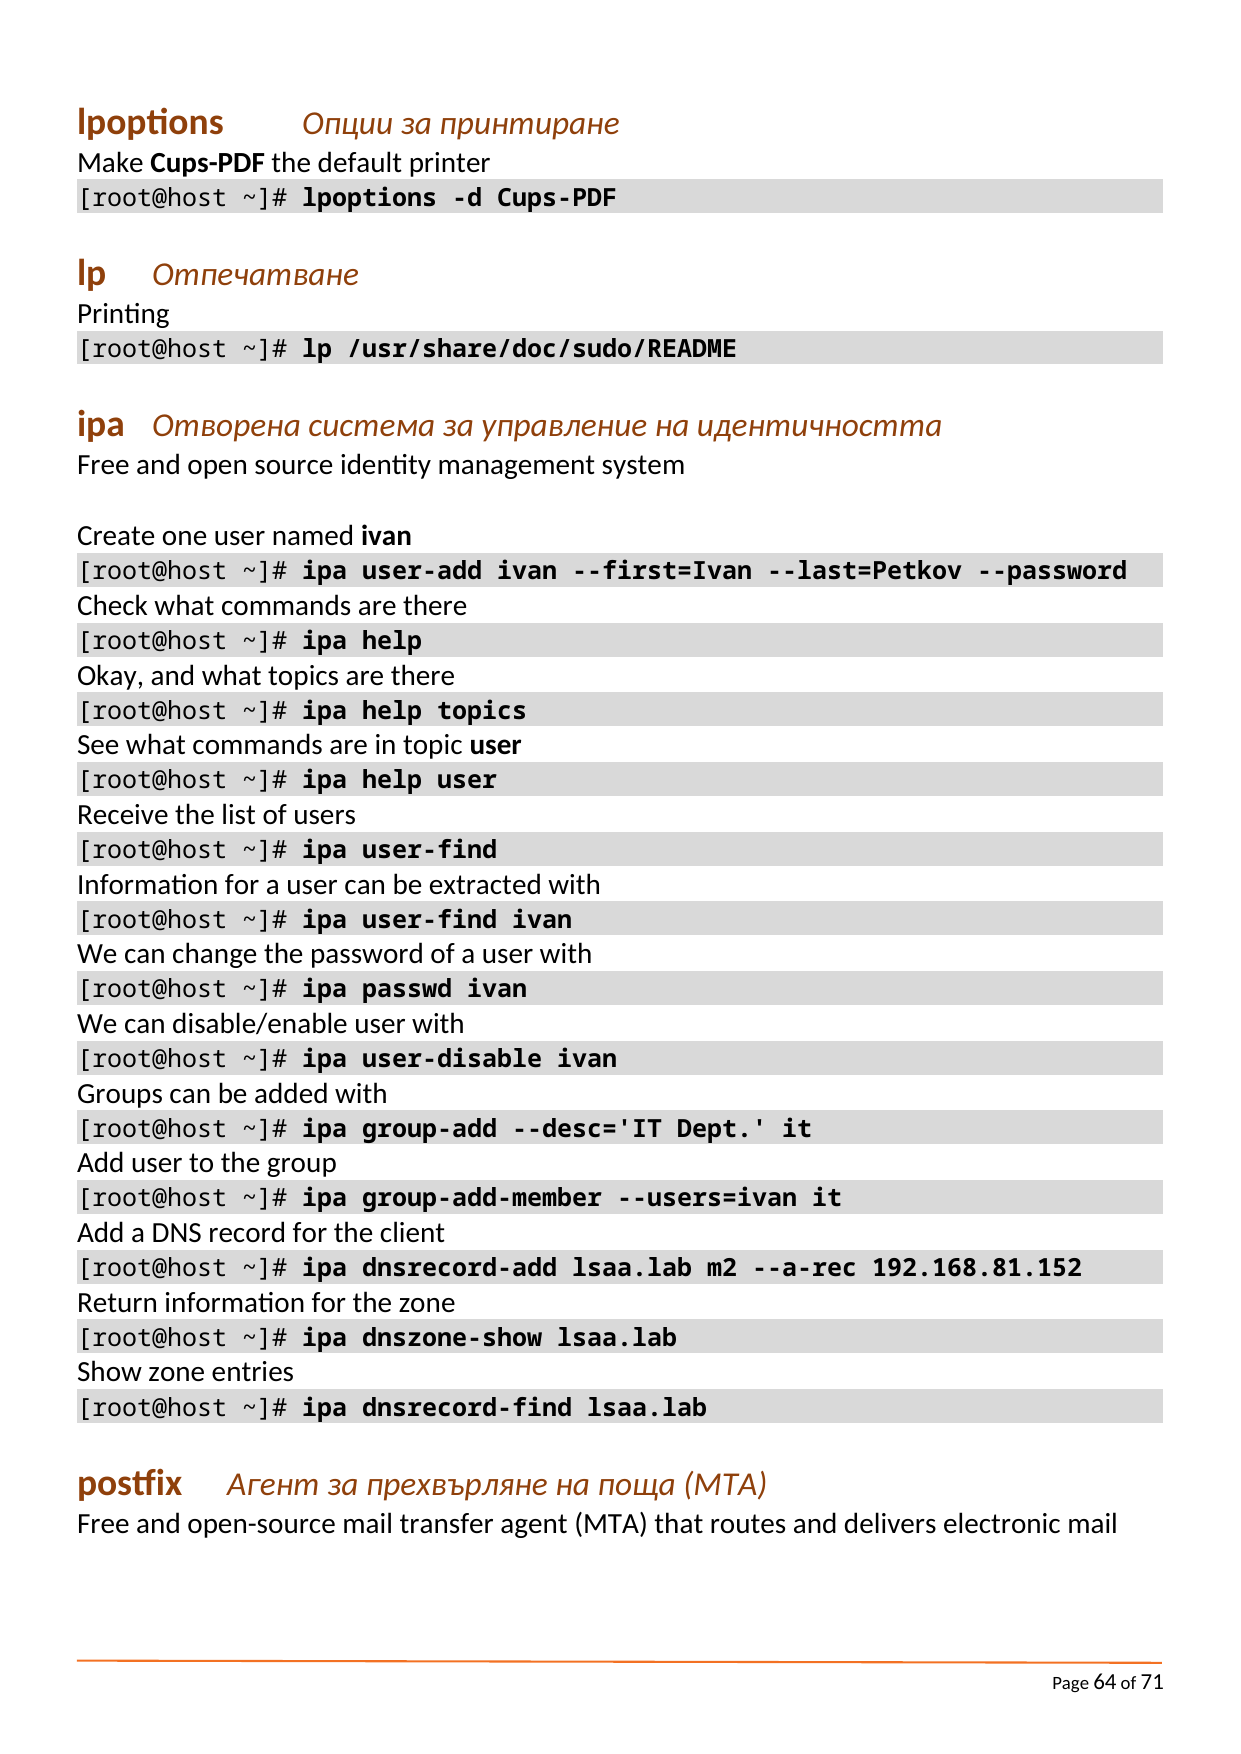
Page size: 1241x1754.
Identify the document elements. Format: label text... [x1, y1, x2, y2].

text [root@host ~]# ipa help [77, 623, 1163, 657]
text [root@host ~]# ipa dnszone-show lsaa.lab [77, 1319, 1163, 1353]
text [root@host ~]# ipa user-find [77, 832, 1163, 866]
text [root@host ~]# ipa help user [77, 762, 1163, 796]
text Make Cups-PDF the default printer [77, 144, 1163, 179]
text [root@host ~]# ipa passwd ivan [77, 971, 1163, 1005]
text [root@host ~]# lpoptions -d Cups-PDF [77, 179, 1163, 213]
text Free and open-source mail transfer agent (MTA) that routes and delivers electronic mail [77, 1505, 1163, 1540]
text We can disable/enable user with [77, 1005, 1163, 1041]
subtitle lp Отпечатване [77, 249, 1163, 295]
text Okay, and what topics are there [77, 657, 1163, 692]
text Return information for the zone [77, 1284, 1163, 1319]
text We can change the password of a user with [77, 935, 1163, 971]
text See what commands are in topic user [77, 726, 1163, 762]
text Groups can be added with [77, 1075, 1163, 1110]
text Free and open source identity management system [77, 446, 1163, 482]
subtitle postfix Aгент за прехвърляне на поща (MTA) [77, 1459, 1163, 1505]
text Check what commands are there [77, 587, 1163, 623]
text [root@host ~]# ipa user-find ivan [77, 901, 1163, 935]
text [root@host ~]# ipa group-add --desc='IT Dept.' it [77, 1110, 1163, 1144]
text Information for a user can be extracted with [77, 866, 1163, 901]
text [root@host ~]# ipa user-disable ivan [77, 1041, 1163, 1075]
text Show zone entries [77, 1353, 1163, 1389]
text [root@host ~]# ipa user-add ivan --first=Ivan --last=Petkov --password [77, 553, 1163, 587]
subtitle lpoptions Опции за принтиране [77, 98, 1163, 144]
text [root@host ~]# ipa dnsrecord-find lsaa.lab [77, 1389, 1163, 1423]
text Add a DNS record for the client [77, 1214, 1163, 1250]
text Add user to the group [77, 1144, 1163, 1180]
text [root@host ~]# ipa group-add-member --users=ivan it [77, 1180, 1163, 1214]
text Printing [77, 295, 1163, 331]
text [root@host ~]# ipa help topics [77, 692, 1163, 726]
text Create one user named ivan [77, 517, 1163, 553]
text Receive the list of users [77, 796, 1163, 832]
text [root@host ~]# lp /usr/share/doc/sudo/README [77, 331, 1163, 364]
subtitle ipa Отворена система за управление на идентичността [77, 400, 1163, 446]
text [root@host ~]# ipa dnsrecord-add lsaa.lab m2 --a-rec 192.168.81.152 [77, 1250, 1163, 1284]
